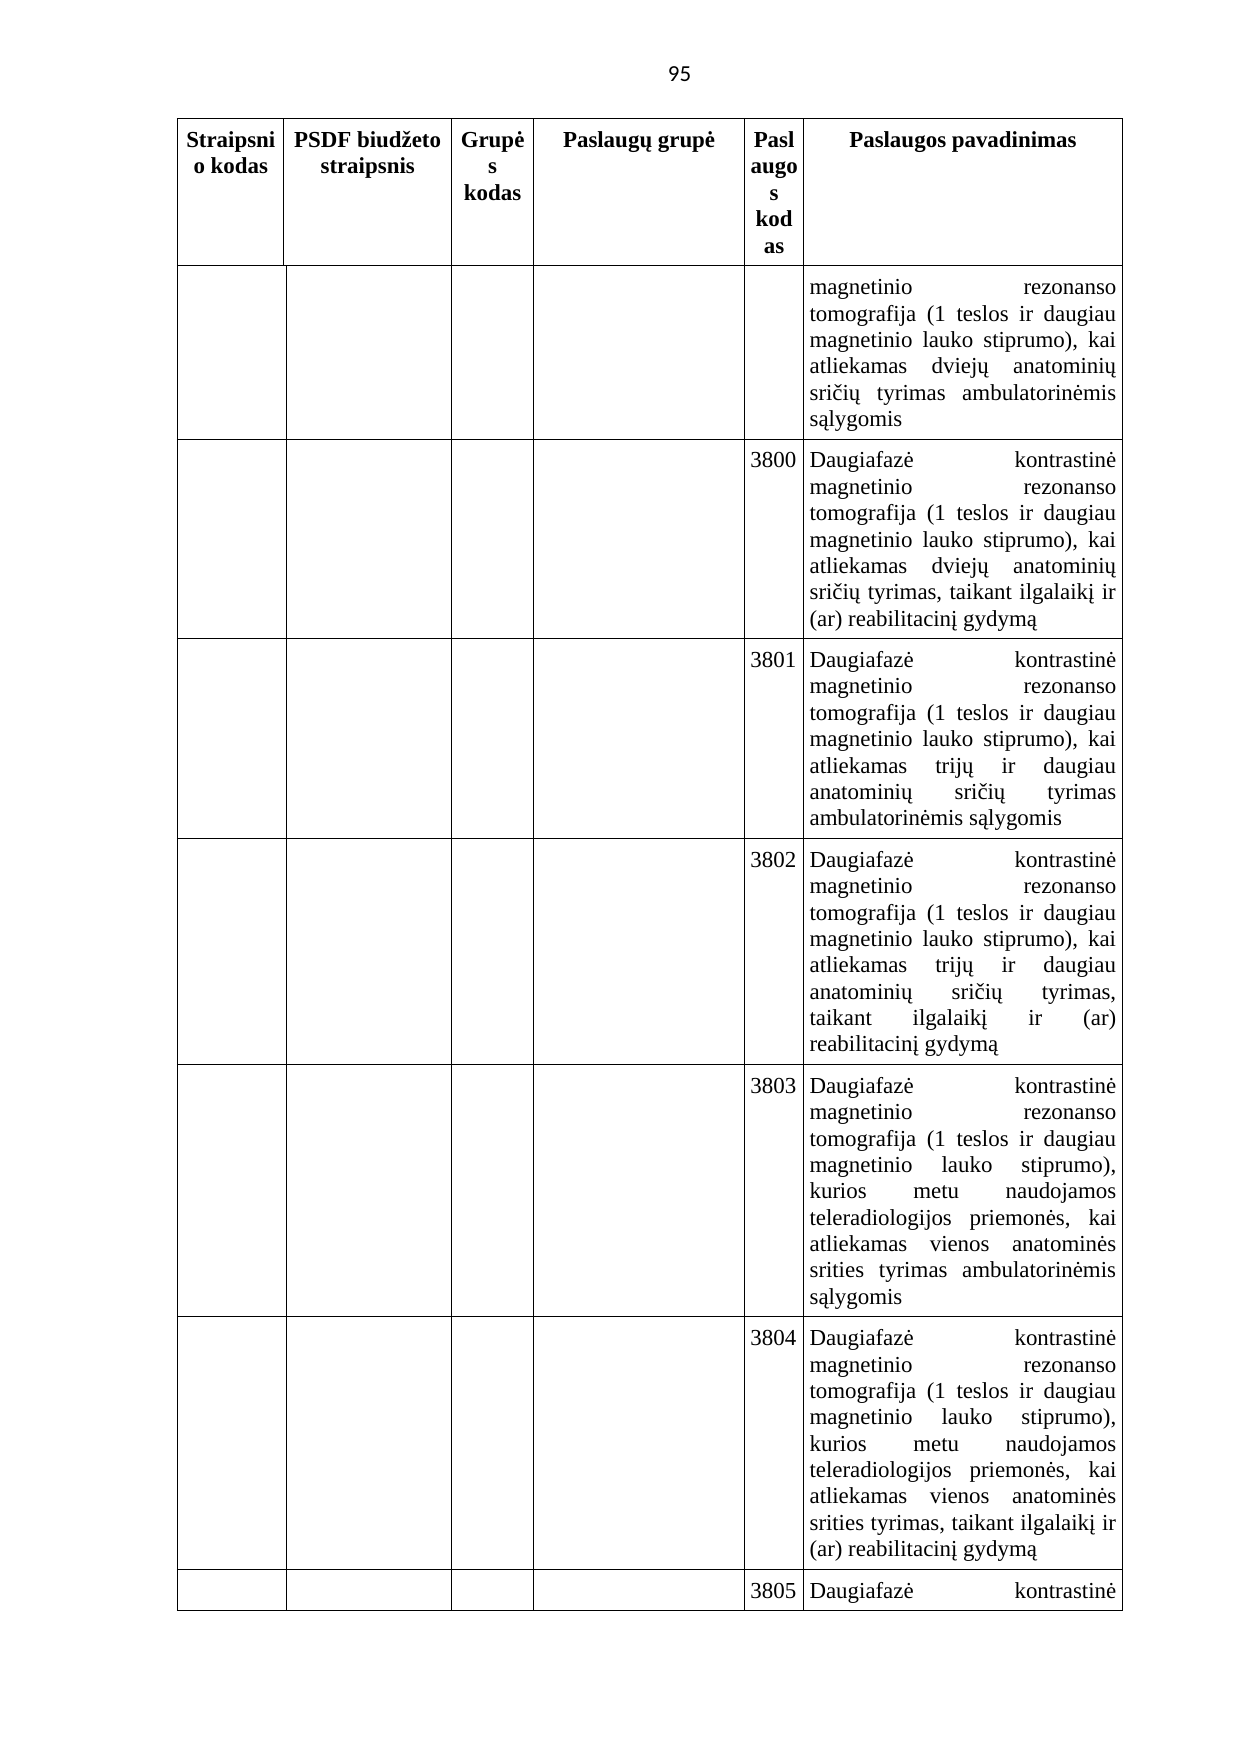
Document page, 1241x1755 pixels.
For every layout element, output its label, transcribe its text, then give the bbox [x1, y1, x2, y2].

table_cell [452, 639, 533, 838]
table_cell [534, 266, 744, 438]
table_cell 3805 [745, 1570, 803, 1610]
table_cell Daugiafazė kontrastinė magnetinio rezonanso tomografija (1 teslos ir daugiau magnetinio lauko stiprumo), kurios metu naudojamos teleradiologijos priemonės, kai atliekamas vienos anatominės srities tyrimas, taikant ilgalaikį ir (ar) reabilitacinį gydymą [804, 1317, 1122, 1569]
table_cell [178, 1065, 286, 1316]
table_cell Daugiafazė kontrastinė magnetinio rezonanso tomografija (1 teslos ir daugiau magnetinio lauko stiprumo), kurios metu naudojamos teleradiologijos priemonės, kai atliekamas vienos anatominės srities tyrimas ambulatorinėmis sąlygomis [804, 1065, 1122, 1316]
table_cell [287, 440, 451, 638]
table_cell [178, 1570, 286, 1610]
table_cell [534, 1065, 744, 1316]
table_cell [534, 1317, 744, 1569]
table_cell [534, 639, 744, 838]
table_cell Daugiafazė kontrastinė magnetinio rezonanso tomografija (1 teslos ir daugiau magnetinio lauko stiprumo), kai atliekamas trijų ir daugiau anatominių sričių tyrimas ambulatorinėmis sąlygomis [804, 639, 1122, 838]
table_cell 3801 [745, 639, 803, 838]
table_cell [287, 1065, 451, 1316]
table_cell [745, 266, 803, 438]
table_cell Daugiafazė kontrastinė magnetinio rezonanso tomografija (1 teslos ir daugiau magnetinio lauko stiprumo), kai atliekamas dviejų anatominių sričių tyrimas, taikant ilgalaikį ir (ar) reabilitacinį gydymą [804, 440, 1122, 638]
table_cell [178, 1317, 286, 1569]
table_cell [452, 440, 533, 638]
table_cell [178, 440, 286, 638]
table_cell Daugiafazė kontrastinė magnetinio rezonanso tomografija (1 teslos ir daugiau magnetinio lauko stiprumo), kai atliekamas trijų ir daugiau anatominių sričių tyrimas, taikant ilgalaikį ir (ar) reabilitacinį gydymą [804, 839, 1122, 1064]
table_cell [534, 1570, 744, 1610]
table_header Paslaugos kodas [745, 119, 803, 265]
table_header Paslaugų grupė [534, 119, 744, 265]
table_cell [178, 266, 286, 438]
table_cell [534, 440, 744, 638]
table_cell 3800 [745, 440, 803, 638]
table_cell [534, 839, 744, 1064]
table_cell [452, 266, 533, 438]
table_cell [178, 839, 286, 1064]
table_cell 3804 [745, 1317, 803, 1569]
table_cell [178, 639, 286, 838]
table_cell [287, 1317, 451, 1569]
table_header Paslaugos pavadinimas [804, 119, 1122, 265]
table_cell [452, 839, 533, 1064]
table_cell [452, 1570, 533, 1610]
table_header Straipsnio kodas [178, 119, 283, 265]
table_cell [287, 639, 451, 838]
table_cell [452, 1065, 533, 1316]
table_header Grupės kodas [452, 119, 533, 265]
table_header PSDF biudžeto straipsnis [284, 119, 451, 265]
table_cell magnetinio rezonanso tomografija (1 teslos ir daugiau magnetinio lauko stiprumo), kai atliekamas dviejų anatominių sričių tyrimas ambulatorinėmis sąlygomis [804, 266, 1122, 438]
table_cell [287, 839, 451, 1064]
table_cell 3803 [745, 1065, 803, 1316]
table_cell [452, 1317, 533, 1569]
table_cell [287, 1570, 451, 1610]
table_cell 3802 [745, 839, 803, 1064]
table_cell Daugiafazė kontrastinė [804, 1570, 1122, 1610]
table_cell [287, 266, 451, 438]
